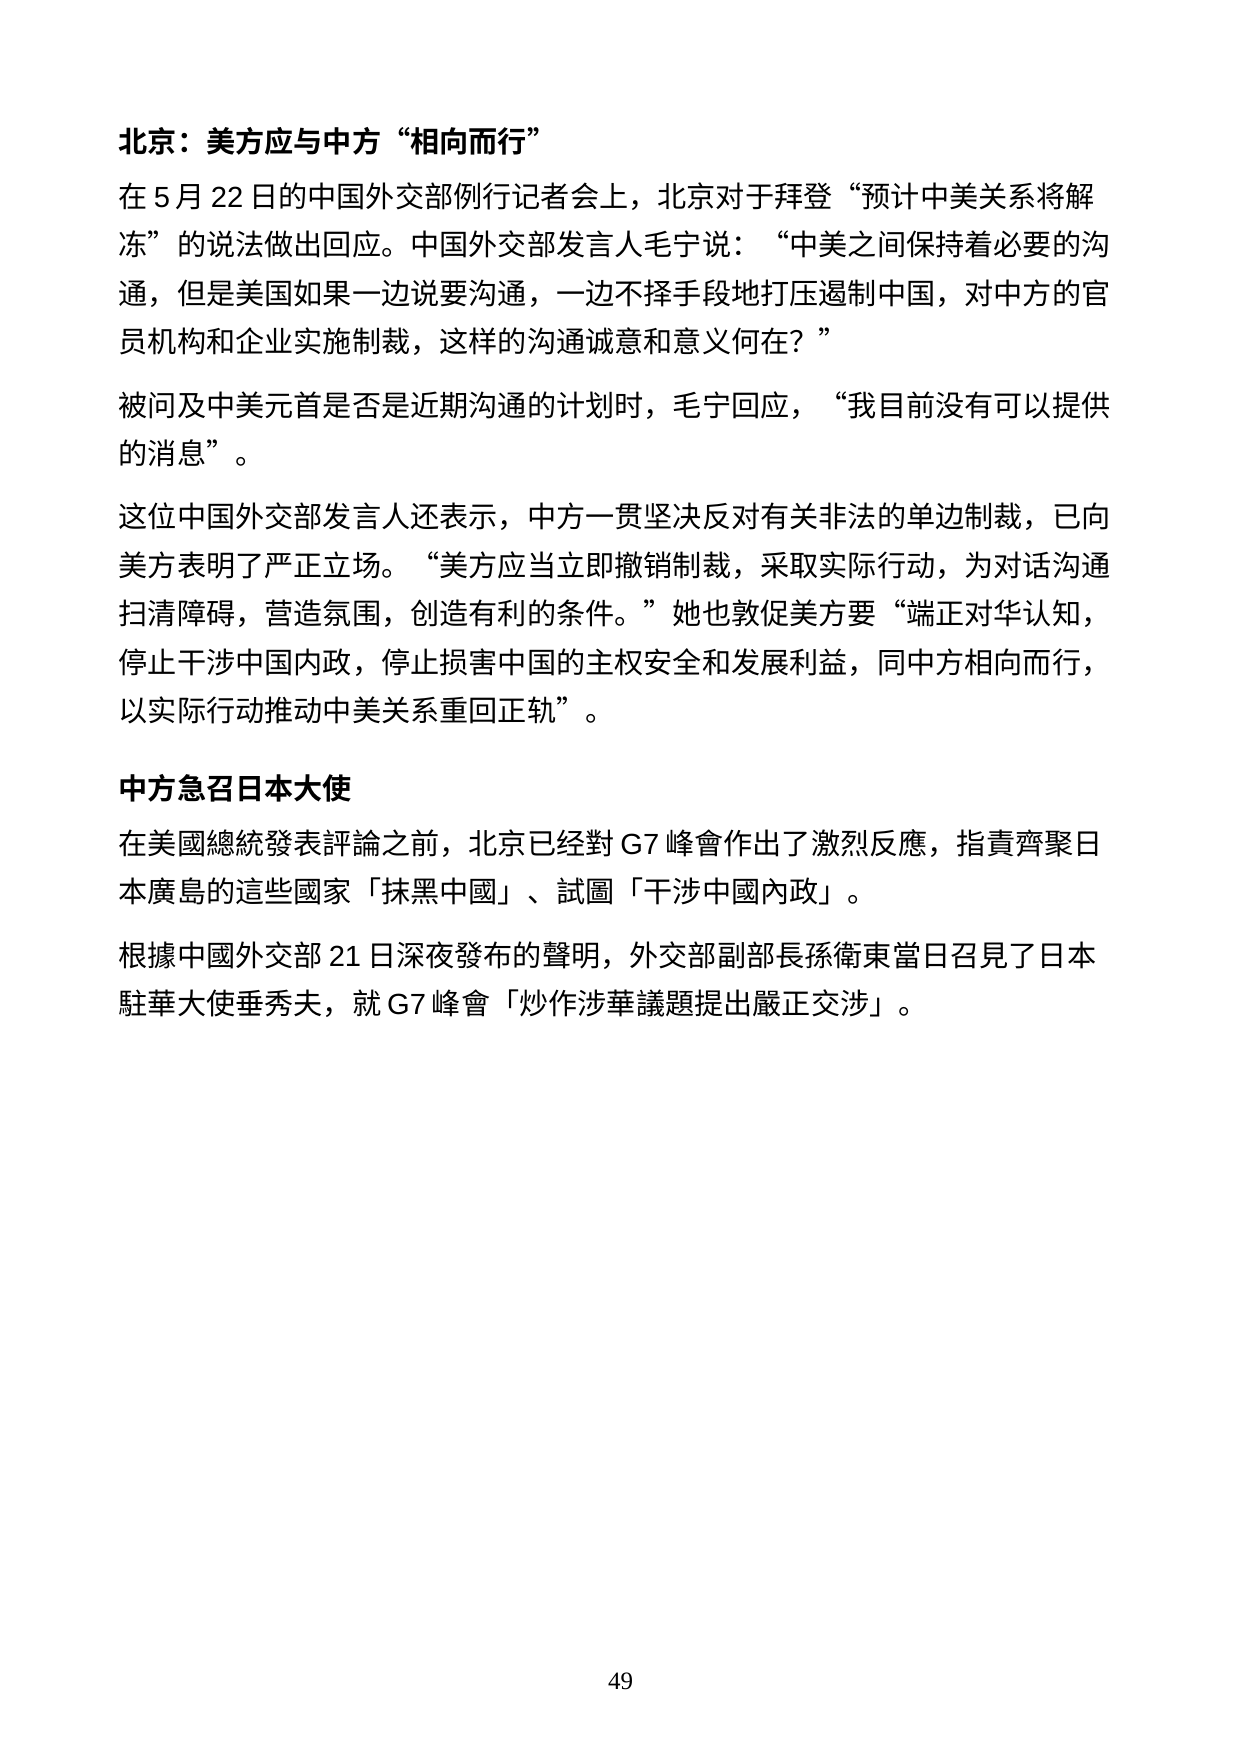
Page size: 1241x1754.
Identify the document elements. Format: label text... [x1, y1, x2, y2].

text 在美國總統發表評論之前，北京已经對G7峰會作出了激烈反應，指責齊聚日本廣島的這些國家「抹黑中國」、試圖「干涉中國內政」。 [118, 820, 1122, 911]
subtitle 中方急召日本大使 [118, 766, 1122, 808]
text 这位中国外交部发言人还表示，中方一贯坚决反对有关非法的单边制裁，已向美方表明了严正立场。“美方应当立即撤销制裁，采取实际行动，为对话沟通扫清障碍，营造氛围，创造有利的条件。”她也敦促美方要“端正对华认知，停止干涉中国内政，停止损害中国的主权安全和发展利益，同中方相向而行，以实际行动推动中美关系重回正轨”。 [118, 494, 1122, 730]
text 根據中國外交部21日深夜發布的聲明，外交部副部長孫衛東當日召見了日本駐華大使垂秀夫，就G7峰會「炒作涉華議題提出嚴正交涉」。 [118, 932, 1122, 1023]
text 被问及中美元首是否是近期沟通的计划时，毛宁回应，“我目前没有可以提供的消息”。 [118, 382, 1122, 473]
text 在5月22日的中国外交部例行记者会上，北京对于拜登“预计中美关系将解冻”的说法做出回应。中国外交部发言人毛宁说：“中美之间保持着必要的沟通，但是美国如果一边说要沟通，一边不择手段地打压遏制中国，对中方的官员机构和企业实施制裁，这样的沟通诚意和意义何在？” [118, 173, 1122, 361]
subtitle 北京：美方应与中方“相向而行” [118, 118, 1122, 161]
